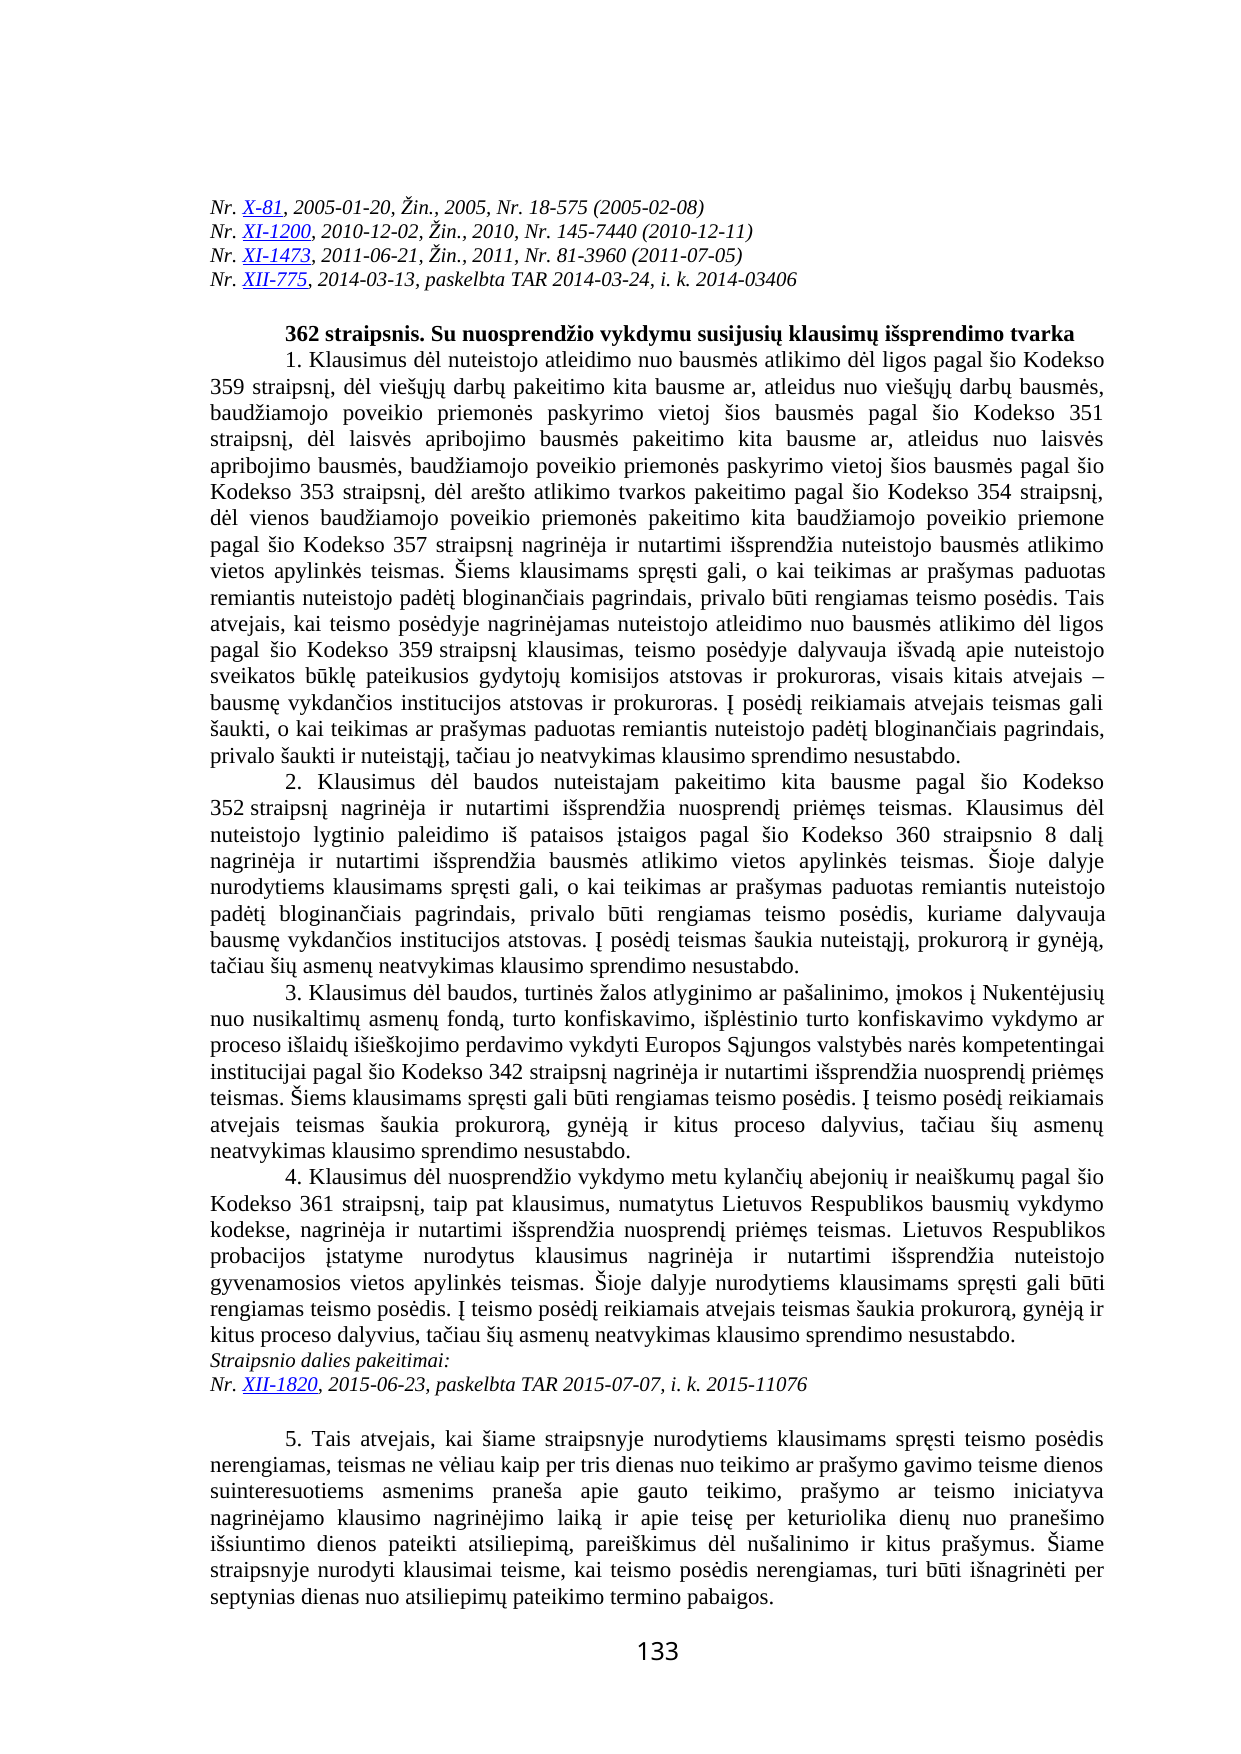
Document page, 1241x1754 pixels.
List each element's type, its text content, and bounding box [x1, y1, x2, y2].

text 5. Tais atvejais, kai šiame straipsnyje nurodytiems klausimams spręsti teismo posėdis nerengiamas, teismas ne vėliau kaip per tris dienas nuo teikimo ar prašymo gavimo teisme dienos suinteresuotiems asmenims praneša apie gauto teikimo, prašymo ar teismo iniciatyva nagrinėjamo klausimo nagrinėjimo laiką ir apie teisę per keturiolika dienų nuo pranešimo išsiuntimo dienos pateikti atsiliepimą, pareiškimus dėl nušalinimo ir kitus prašymus. Šiame straipsnyje nurodyti klausimai teisme, kai teismo posėdis nerengiamas, turi būti išnagrinėti per septynias dienas nuo atsiliepimų pateikimo termino pabaigos. [210, 1425, 1106, 1609]
text Nr. X-81, 2005-01-20, Žin., 2005, Nr. 18-575 (2005-02-08) [210, 195, 1106, 219]
text 362 straipsnis. Su nuosprendžio vykdymu susijusių klausimų išsprendimo tvarka [285, 320, 1106, 346]
text Straipsnio dalies pakeitimai: [210, 1348, 1106, 1372]
text 1. Klausimus dėl nuteistojo atleidimo nuo bausmės atlikimo dėl ligos pagal šio Kodekso 359 straipsnį, dėl viešųjų darbų pakeitimo kita bausme ar, atleidus nuo viešųjų darbų bausmės, baudžiamojo poveikio priemonės paskyrimo vietoj šios bausmės pagal šio Kodekso 351 straipsnį, dėl laisvės apribojimo bausmės pakeitimo kita bausme ar, atleidus nuo laisvės apribojimo bausmės, baudžiamojo poveikio priemonės paskyrimo vietoj šios bausmės pagal šio Kodekso 353 straipsnį, dėl arešto atlikimo tvarkos pakeitimo pagal šio Kodekso 354 straipsnį, dėl vienos baudžiamojo poveikio priemonės pakeitimo kita baudžiamojo poveikio priemone pagal šio Kodekso 357 straipsnį nagrinėja ir nutartimi išsprendžia nuteistojo bausmės atlikimo vietos apylinkės teismas. Šiems klausimams spręsti gali, o kai teikimas ar prašymas paduotas remiantis nuteistojo padėtį bloginančiais pagrindais, privalo būti rengiamas teismo posėdis. Tais atvejais, kai teismo posėdyje nagrinėjamas nuteistojo atleidimo nuo bausmės atlikimo dėl ligos pagal šio Kodekso 359 straipsnį klausimas, teismo posėdyje dalyvauja išvadą apie nuteistojo sveikatos būklę pateikusios gydytojų komisijos atstovas ir prokuroras, visais kitais atvejais – bausmę vykdančios institucijos atstovas ir prokuroras. Į posėdį reikiamais atvejais teismas gali šaukti, o kai teikimas ar prašymas paduotas remiantis nuteistojo padėtį bloginančiais pagrindais, privalo šaukti ir nuteistąjį, tačiau jo neatvykimas klausimo sprendimo nesustabdo. [210, 346, 1106, 768]
text Nr. XI-1473, 2011-06-21, Žin., 2011, Nr. 81-3960 (2011-07-05) [210, 243, 1106, 267]
text 3. Klausimus dėl baudos, turtinės žalos atlyginimo ar pašalinimo, įmokos į Nukentėjusių nuo nusikaltimų asmenų fondą, turto konfiskavimo, išplėstinio turto konfiskavimo vykdymo ar proceso išlaidų išieškojimo perdavimo vykdyti Europos Sąjungos valstybės narės kompetentingai institucijai pagal šio Kodekso 342 straipsnį nagrinėja ir nutartimi išsprendžia nuosprendį priėmęs teismas. Šiems klausimams spręsti gali būti rengiamas teismo posėdis. Į teismo posėdį reikiamais atvejais teismas šaukia prokurorą, gynėją ir kitus proceso dalyvius, tačiau šių asmenų neatvykimas klausimo sprendimo nesustabdo. [210, 979, 1106, 1163]
text Nr. XII-775, 2014-03-13, paskelbta TAR 2014-03-24, i. k. 2014-03406 [210, 267, 1106, 291]
text 2. Klausimus dėl baudos nuteistajam pakeitimo kita bausme pagal šio Kodekso 352 straipsnį nagrinėja ir nutartimi išsprendžia nuosprendį priėmęs teismas. Klausimus dėl nuteistojo lygtinio paleidimo iš pataisos įstaigos pagal šio Kodekso 360 straipsnio 8 dalį nagrinėja ir nutartimi išsprendžia bausmės atlikimo vietos apylinkės teismas. Šioje dalyje nurodytiems klausimams spręsti gali, o kai teikimas ar prašymas paduotas remiantis nuteistojo padėtį bloginančiais pagrindais, privalo būti rengiamas teismo posėdis, kuriame dalyvauja bausmę vykdančios institucijos atstovas. Į posėdį teismas šaukia nuteistąjį, prokurorą ir gynėją, tačiau šių asmenų neatvykimas klausimo sprendimo nesustabdo. [210, 768, 1106, 979]
text Nr. XII-1820, 2015-06-23, paskelbta TAR 2015-07-07, i. k. 2015-11076 [210, 1372, 1106, 1396]
text 4. Klausimus dėl nuosprendžio vykdymo metu kylančių abejonių ir neaiškumų pagal šio Kodekso 361 straipsnį, taip pat klausimus, numatytus Lietuvos Respublikos bausmių vykdymo kodekse, nagrinėja ir nutartimi išsprendžia nuosprendį priėmęs teismas. Lietuvos Respublikos probacijos įstatyme nurodytus klausimus nagrinėja ir nutartimi išsprendžia nuteistojo gyvenamosios vietos apylinkės teismas. Šioje dalyje nurodytiems klausimams spręsti gali būti rengiamas teismo posėdis. Į teismo posėdį reikiamais atvejais teismas šaukia prokurorą, gynėją ir kitus proceso dalyvius, tačiau šių asmenų neatvykimas klausimo sprendimo nesustabdo. [210, 1163, 1106, 1348]
text Nr. XI-1200, 2010-12-02, Žin., 2010, Nr. 145-7440 (2010-12-11) [210, 219, 1106, 243]
